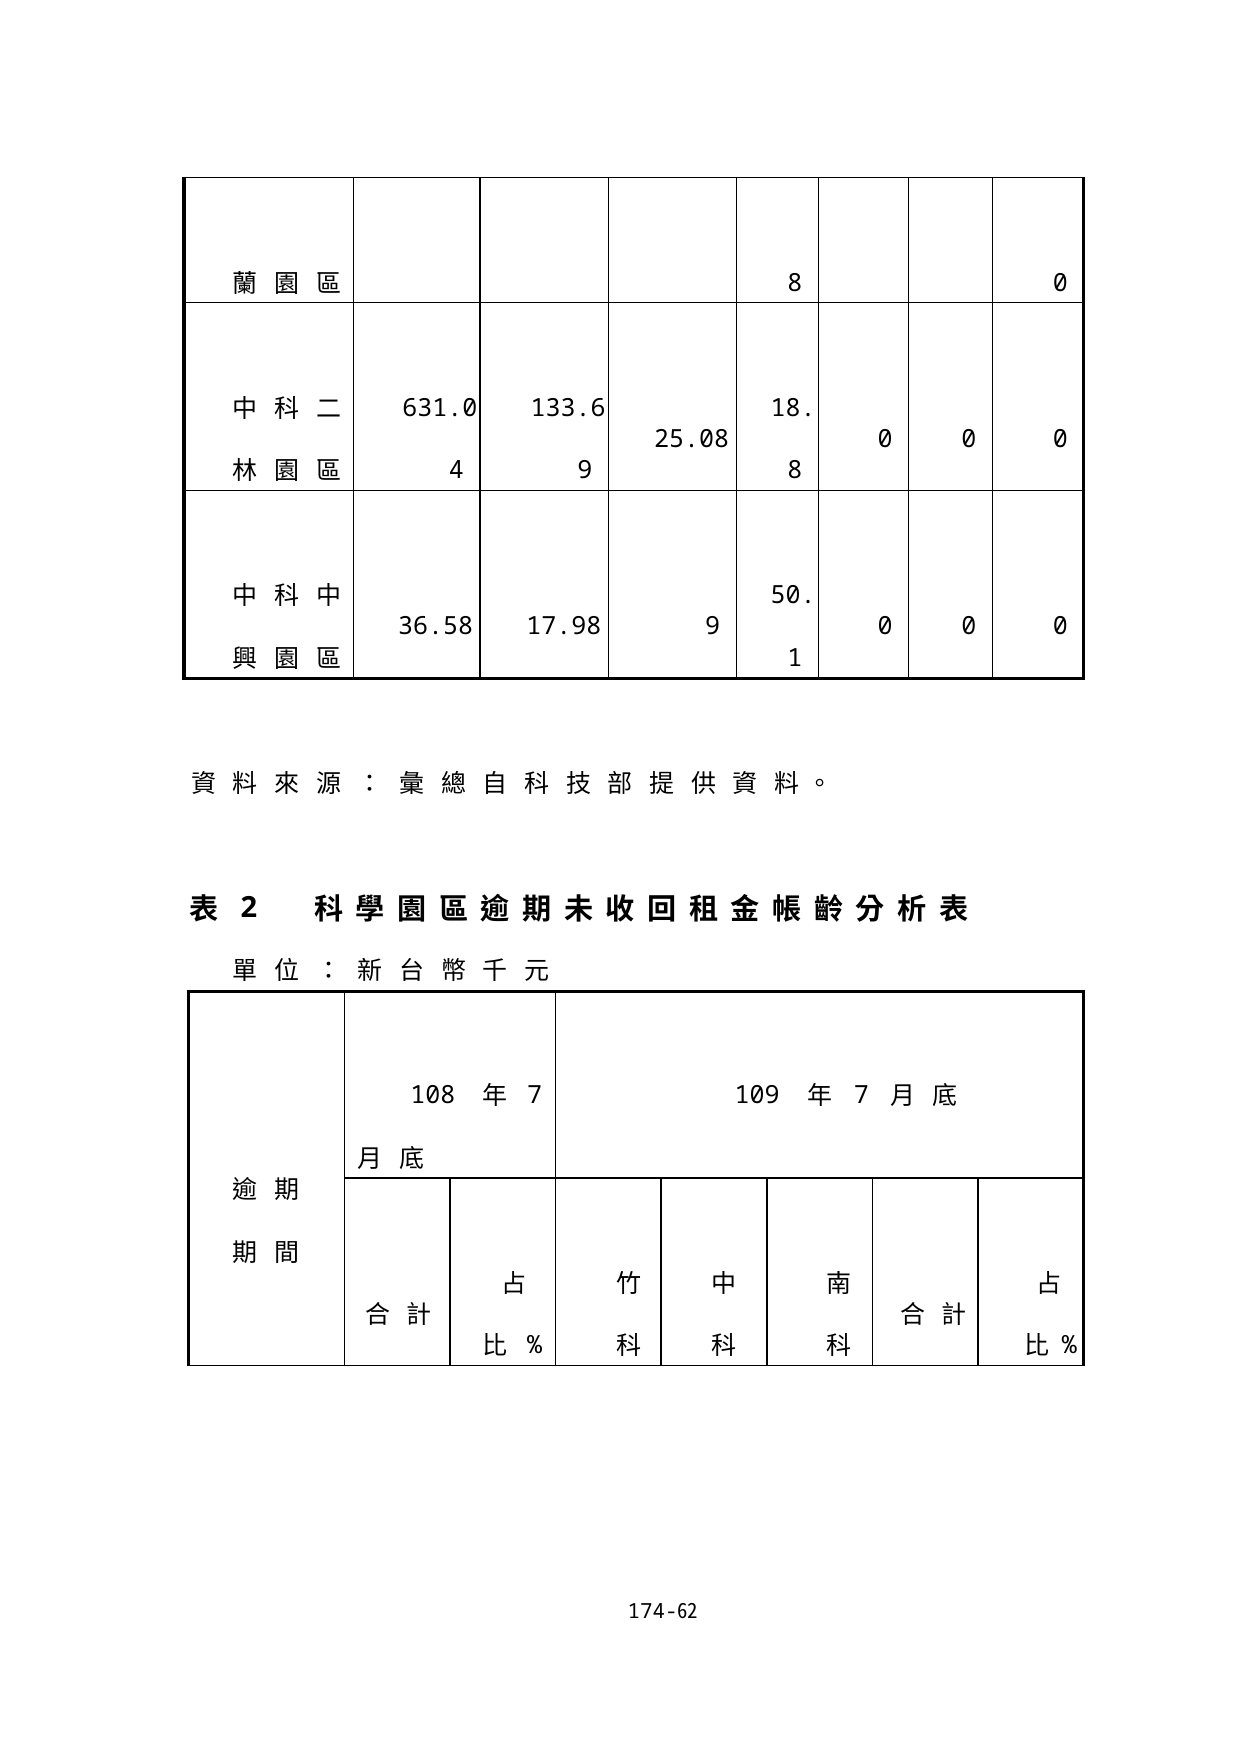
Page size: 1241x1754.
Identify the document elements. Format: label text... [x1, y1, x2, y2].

table_cell 0 [819, 303, 908, 490]
table_cell 0 [993, 491, 1082, 677]
table_cell 36.58 [354, 491, 479, 677]
table_cell 0 [993, 178, 1082, 302]
table_cell 中科 [662, 1179, 766, 1365]
table_cell [354, 178, 479, 302]
table_cell 南科 [768, 1179, 872, 1365]
table_cell 占比% [451, 1179, 555, 1365]
table_cell 9 [609, 491, 736, 677]
table_cell 蘭園區 [186, 178, 353, 302]
table_cell 0 [909, 491, 992, 677]
table_cell [609, 178, 736, 302]
table_cell 631.04 [354, 303, 479, 490]
table_cell 17.98 [481, 491, 608, 677]
table_cell 中科中興園區 [186, 491, 353, 677]
table_header 逾期期間 [190, 993, 344, 1365]
table_cell 占比% [979, 1179, 1082, 1365]
table_cell 0 [909, 303, 992, 490]
table_cell 竹科 [556, 1179, 660, 1365]
text 資料來源：彙總自科技部提供資料。 [183, 740, 1058, 802]
table_cell [909, 178, 992, 302]
text 表2 科學園區逾期未收回租金帳齡分析表 單位：新台幣千元 [181, 865, 1058, 990]
table_cell 0 [819, 491, 908, 677]
table_cell 8 [737, 178, 818, 302]
table_cell 合計 [873, 1179, 977, 1365]
table_cell 合計 [345, 1179, 449, 1365]
table_header 108年7月底 [345, 993, 555, 1177]
table_cell 18.8 [737, 303, 818, 490]
table_cell 0 [993, 303, 1082, 490]
table_cell [819, 178, 908, 302]
table_cell 50.1 [737, 491, 818, 677]
table_cell [481, 178, 608, 302]
table_header 109年7月底 [556, 993, 1082, 1177]
table_cell 25.08 [609, 303, 736, 490]
table_cell 133.69 [481, 303, 608, 490]
table_cell 中科二林園區 [186, 303, 353, 490]
